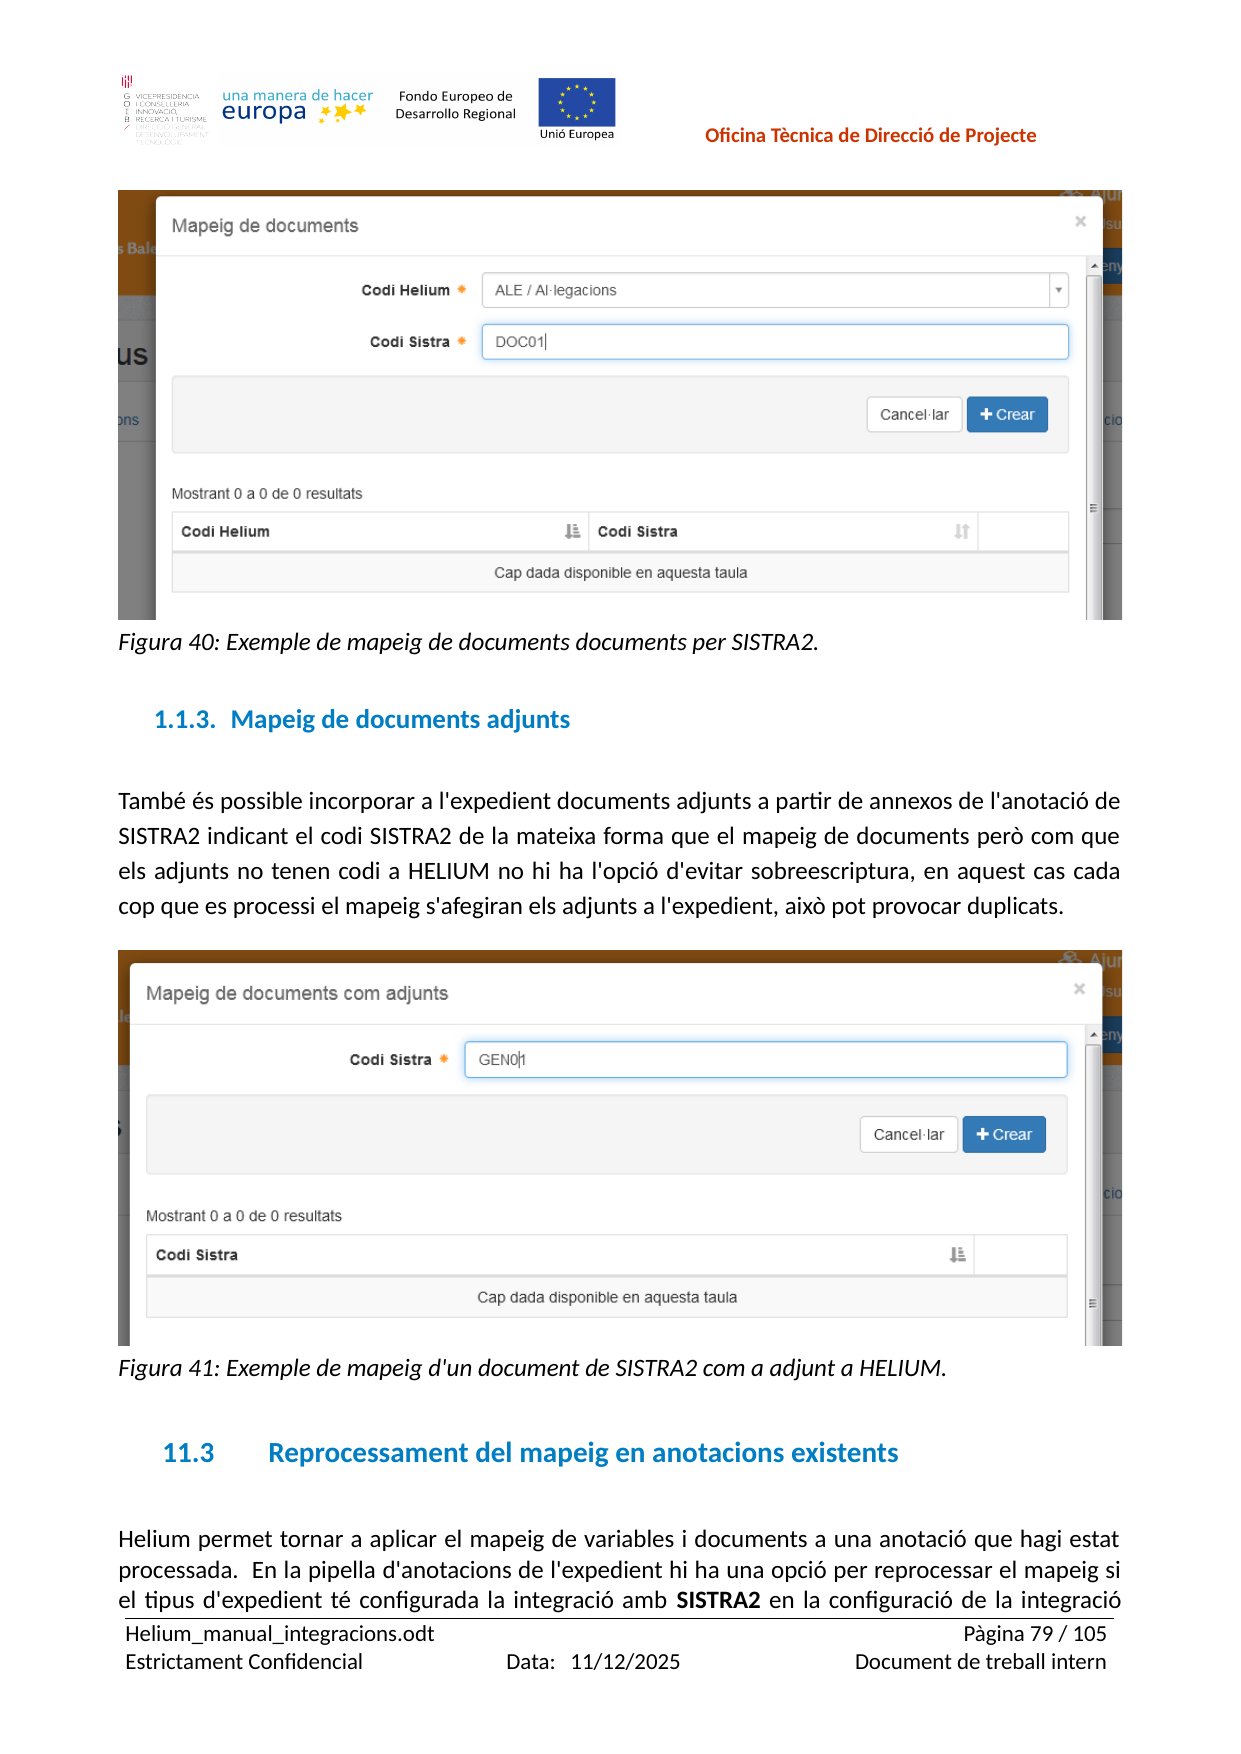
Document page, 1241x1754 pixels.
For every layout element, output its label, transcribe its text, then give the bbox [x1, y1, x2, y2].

subtitle Reprocessament del mapeig en anotacions existents [156, 1434, 1122, 1469]
picture [118, 73, 213, 147]
text Figura 40: Exemple de mapeig de documents documents per SISTRA2. [118, 620, 1122, 657]
picture [118, 950, 1123, 1346]
text També és possible incorporar a l'expedient documents adjunts a partir de annexos de l'anotació de SISTRA2 indicant el codi SISTRA2 de la mateixa forma que el mapeig de documents però com que els adjunts no tenen codi a HELIUM no hi ha l'opció d'evitar sobreescriptura, en aquest cas cada cop que es processi el mapeig s'afegiran els adjunts a l'expedient, això pot provocar duplicats. [118, 785, 1122, 920]
picture [219, 73, 621, 147]
picture [118, 190, 1123, 620]
text Figura 41: Exemple de mapeig d'un document de SISTRA2 com a adjunt a HELIUM. [118, 1346, 1122, 1383]
subtitle Mapeig de documents adjunts [153, 702, 1122, 735]
text Helium permet tornar a aplicar el mapeig de variables i documents a una anotació que hagi estat processada. En la pipella d'anotacions de l'expedient hi ha una opció per reprocessar el mapeig si el tipus d'expedient té configurada la integració amb SISTRA2 en la configuració de la integració [118, 1523, 1122, 1615]
